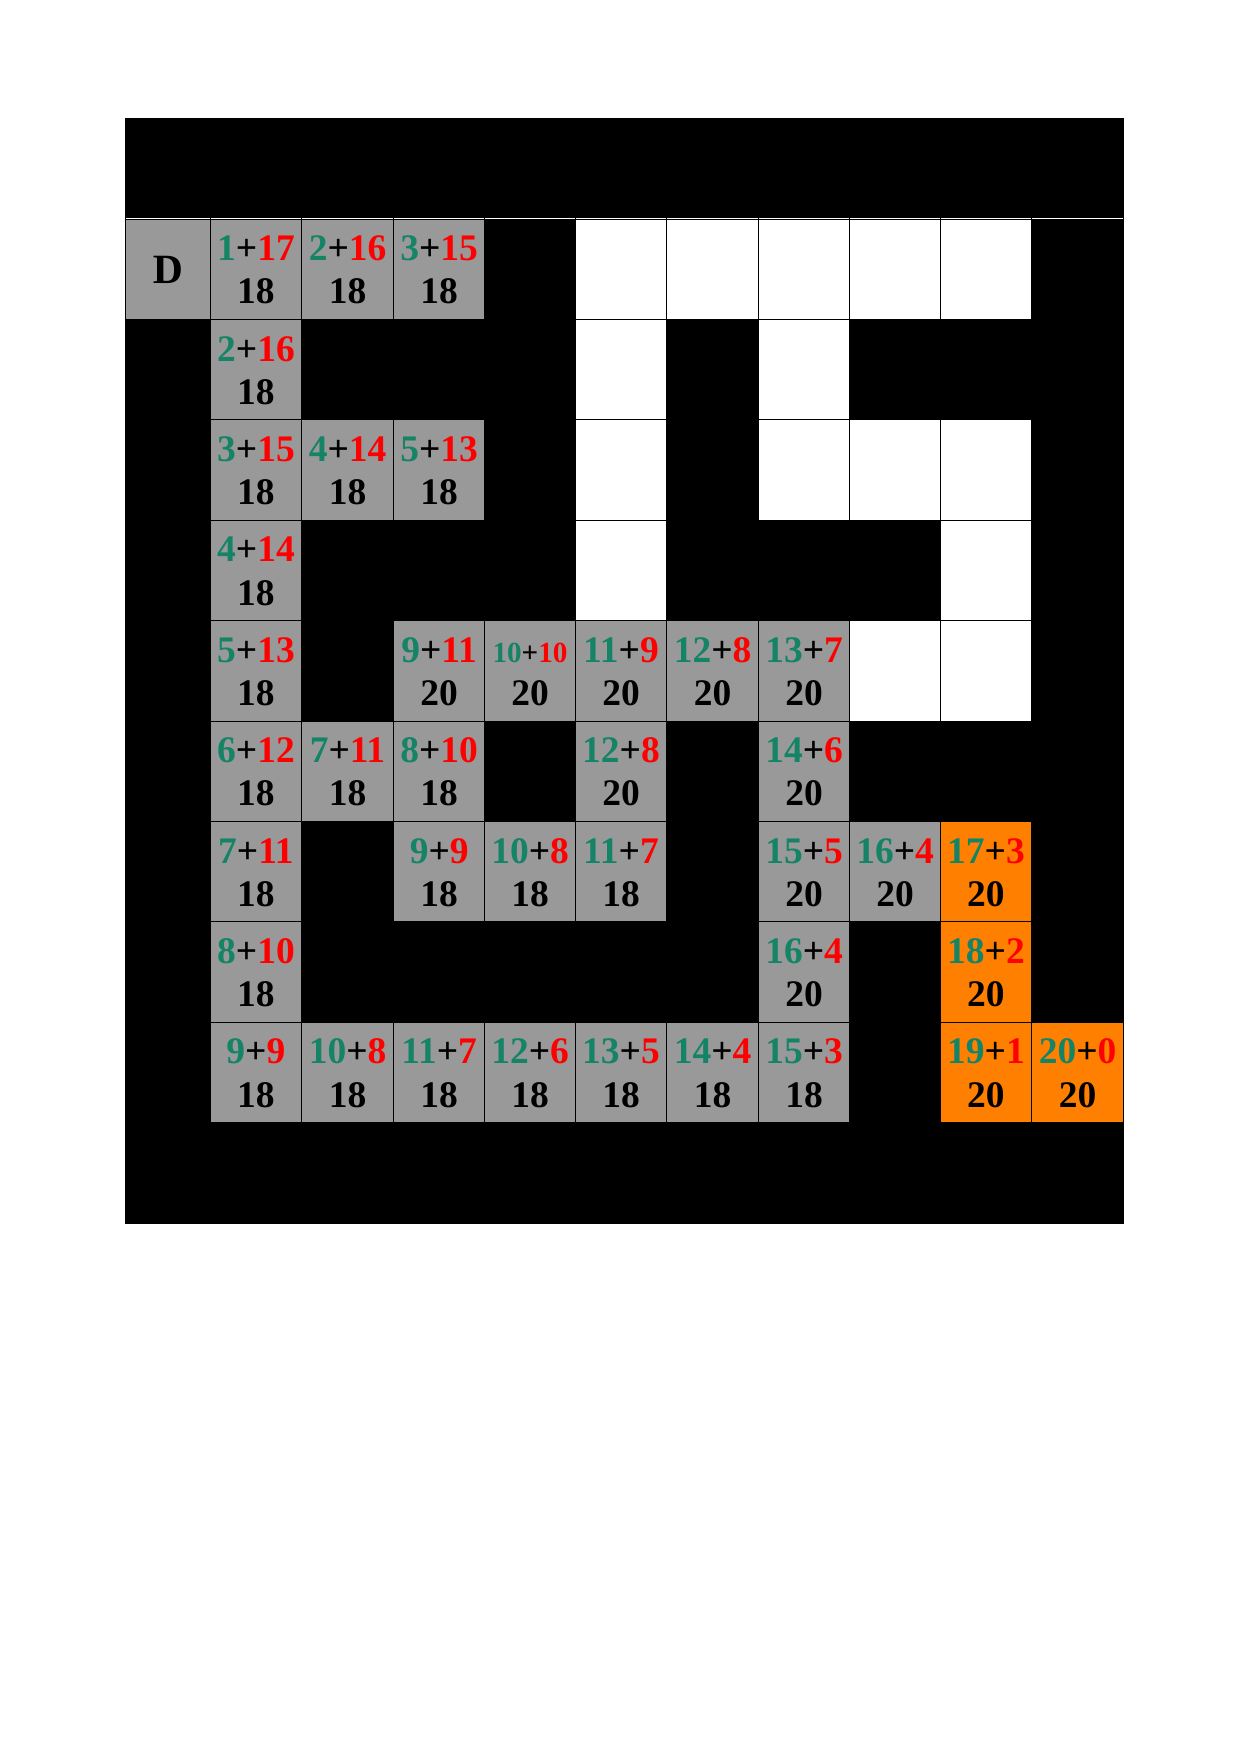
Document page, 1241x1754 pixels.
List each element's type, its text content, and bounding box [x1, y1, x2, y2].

table_cell [126, 521, 210, 620]
table_cell [485, 1123, 575, 1223]
table_cell [941, 220, 1031, 319]
table_cell 7+11 18 [302, 722, 393, 821]
table_cell [667, 521, 758, 620]
table_cell [126, 822, 210, 921]
table_cell [485, 922, 575, 1022]
table_cell [1032, 1123, 1123, 1223]
table_cell 5+13 18 [211, 621, 301, 721]
table_cell [126, 621, 210, 721]
table_cell [485, 521, 575, 620]
table_cell [576, 1123, 666, 1223]
table_cell [667, 722, 758, 821]
table_cell [485, 722, 575, 821]
table_cell [302, 521, 393, 620]
table_cell 11+7 18 [576, 822, 666, 921]
table_cell [1032, 922, 1123, 1022]
table_cell [667, 922, 758, 1022]
table_cell [667, 1123, 758, 1223]
table_header [126, 119, 210, 218]
table_cell [850, 1023, 940, 1122]
table_cell [759, 1123, 849, 1223]
table_cell [485, 420, 575, 520]
table_cell [850, 722, 940, 821]
table_cell [759, 521, 849, 620]
table_cell [576, 320, 666, 419]
table_header [211, 119, 301, 218]
table_cell [1032, 621, 1123, 721]
table_cell [850, 922, 940, 1022]
table_cell 2+16 18 [211, 320, 301, 419]
table_cell [941, 722, 1031, 821]
table_cell 12+6 18 [485, 1023, 575, 1122]
table_cell [302, 922, 393, 1022]
table_cell 14+4 18 [667, 1023, 758, 1122]
table_header [485, 119, 575, 218]
table_cell 1+17 18 [211, 220, 301, 319]
table_cell [667, 822, 758, 921]
table_cell 20+0 20 [1032, 1023, 1123, 1122]
table_cell 12+8 20 [667, 621, 758, 721]
table_cell 11+7 18 [394, 1023, 484, 1122]
table_cell 3+15 18 [394, 220, 484, 319]
table_cell 10+8 18 [485, 822, 575, 921]
table_cell 9+11 20 [394, 621, 484, 721]
table_cell [394, 320, 484, 419]
table_cell [759, 420, 849, 520]
table_cell [1032, 320, 1123, 419]
table_cell 11+9 20 [576, 621, 666, 721]
table_cell [302, 1123, 393, 1223]
table_cell [1032, 521, 1123, 620]
table_cell [850, 621, 940, 721]
table_header [1032, 119, 1123, 218]
table_cell [126, 420, 210, 520]
table_header [759, 119, 849, 218]
table_cell [302, 621, 393, 721]
table_cell [126, 320, 210, 419]
table_cell [485, 220, 575, 319]
table_cell [759, 220, 849, 319]
table_cell [850, 420, 940, 520]
table_cell 5+13 18 [394, 420, 484, 520]
table_cell 14+6 20 [759, 722, 849, 821]
table_cell [126, 922, 210, 1022]
table_cell [850, 521, 940, 620]
table_cell 15+5 20 [759, 822, 849, 921]
table_header [394, 119, 484, 218]
table_cell [1032, 220, 1123, 319]
table_cell [941, 1123, 1031, 1223]
table_cell [302, 320, 393, 419]
table_cell [667, 320, 758, 419]
table_cell [941, 420, 1031, 520]
table_cell 4+14 18 [302, 420, 393, 520]
table_cell [667, 420, 758, 520]
table_cell 7+11 18 [211, 822, 301, 921]
table_cell [667, 220, 758, 319]
table_cell [576, 922, 666, 1022]
table_header [302, 119, 393, 218]
table_cell [126, 722, 210, 821]
table_cell 15+3 18 [759, 1023, 849, 1122]
table_cell [850, 220, 940, 319]
table_cell 13+5 18 [576, 1023, 666, 1122]
table_cell [302, 822, 393, 921]
table_cell [576, 420, 666, 520]
table_cell [394, 922, 484, 1022]
table_cell D [126, 220, 210, 319]
table_cell [485, 320, 575, 419]
table_cell [850, 320, 940, 419]
table_cell [394, 1123, 484, 1223]
table_cell 9+9 18 [394, 822, 484, 921]
table_cell 8+10 18 [394, 722, 484, 821]
table_cell 9+9 18 [211, 1023, 301, 1122]
table_cell [576, 220, 666, 319]
table_cell [126, 1123, 210, 1223]
table_cell [1032, 822, 1123, 921]
table_header [576, 119, 666, 218]
table_header [941, 119, 1031, 218]
table_cell 3+15 18 [211, 420, 301, 520]
table_cell 10+8 18 [302, 1023, 393, 1122]
table_cell [759, 320, 849, 419]
table_cell [1032, 722, 1123, 821]
table_header [667, 119, 758, 218]
table_cell [211, 1123, 301, 1223]
table_cell 2+16 18 [302, 220, 393, 319]
table_cell [126, 1023, 210, 1122]
table_cell [394, 521, 484, 620]
table_cell [576, 521, 666, 620]
table_cell 17+3 20 [941, 822, 1031, 921]
table_cell 12+8 20 [576, 722, 666, 821]
table_cell 19+1 20 [941, 1023, 1031, 1122]
table_cell 13+7 20 [759, 621, 849, 721]
table_cell 16+4 20 [759, 922, 849, 1022]
table_cell 6+12 18 [211, 722, 301, 821]
table_cell [941, 521, 1031, 620]
table_cell 8+10 18 [211, 922, 301, 1022]
table_cell [941, 320, 1031, 419]
table_cell [941, 621, 1031, 721]
table_cell 10+10 20 [485, 621, 575, 721]
table_cell 4+14 18 [211, 521, 301, 620]
table_cell 18+2 20 [941, 922, 1031, 1022]
table_cell [850, 1123, 940, 1223]
table_header [850, 119, 940, 218]
table_cell 16+4 20 [850, 822, 940, 921]
table_cell [1032, 420, 1123, 520]
